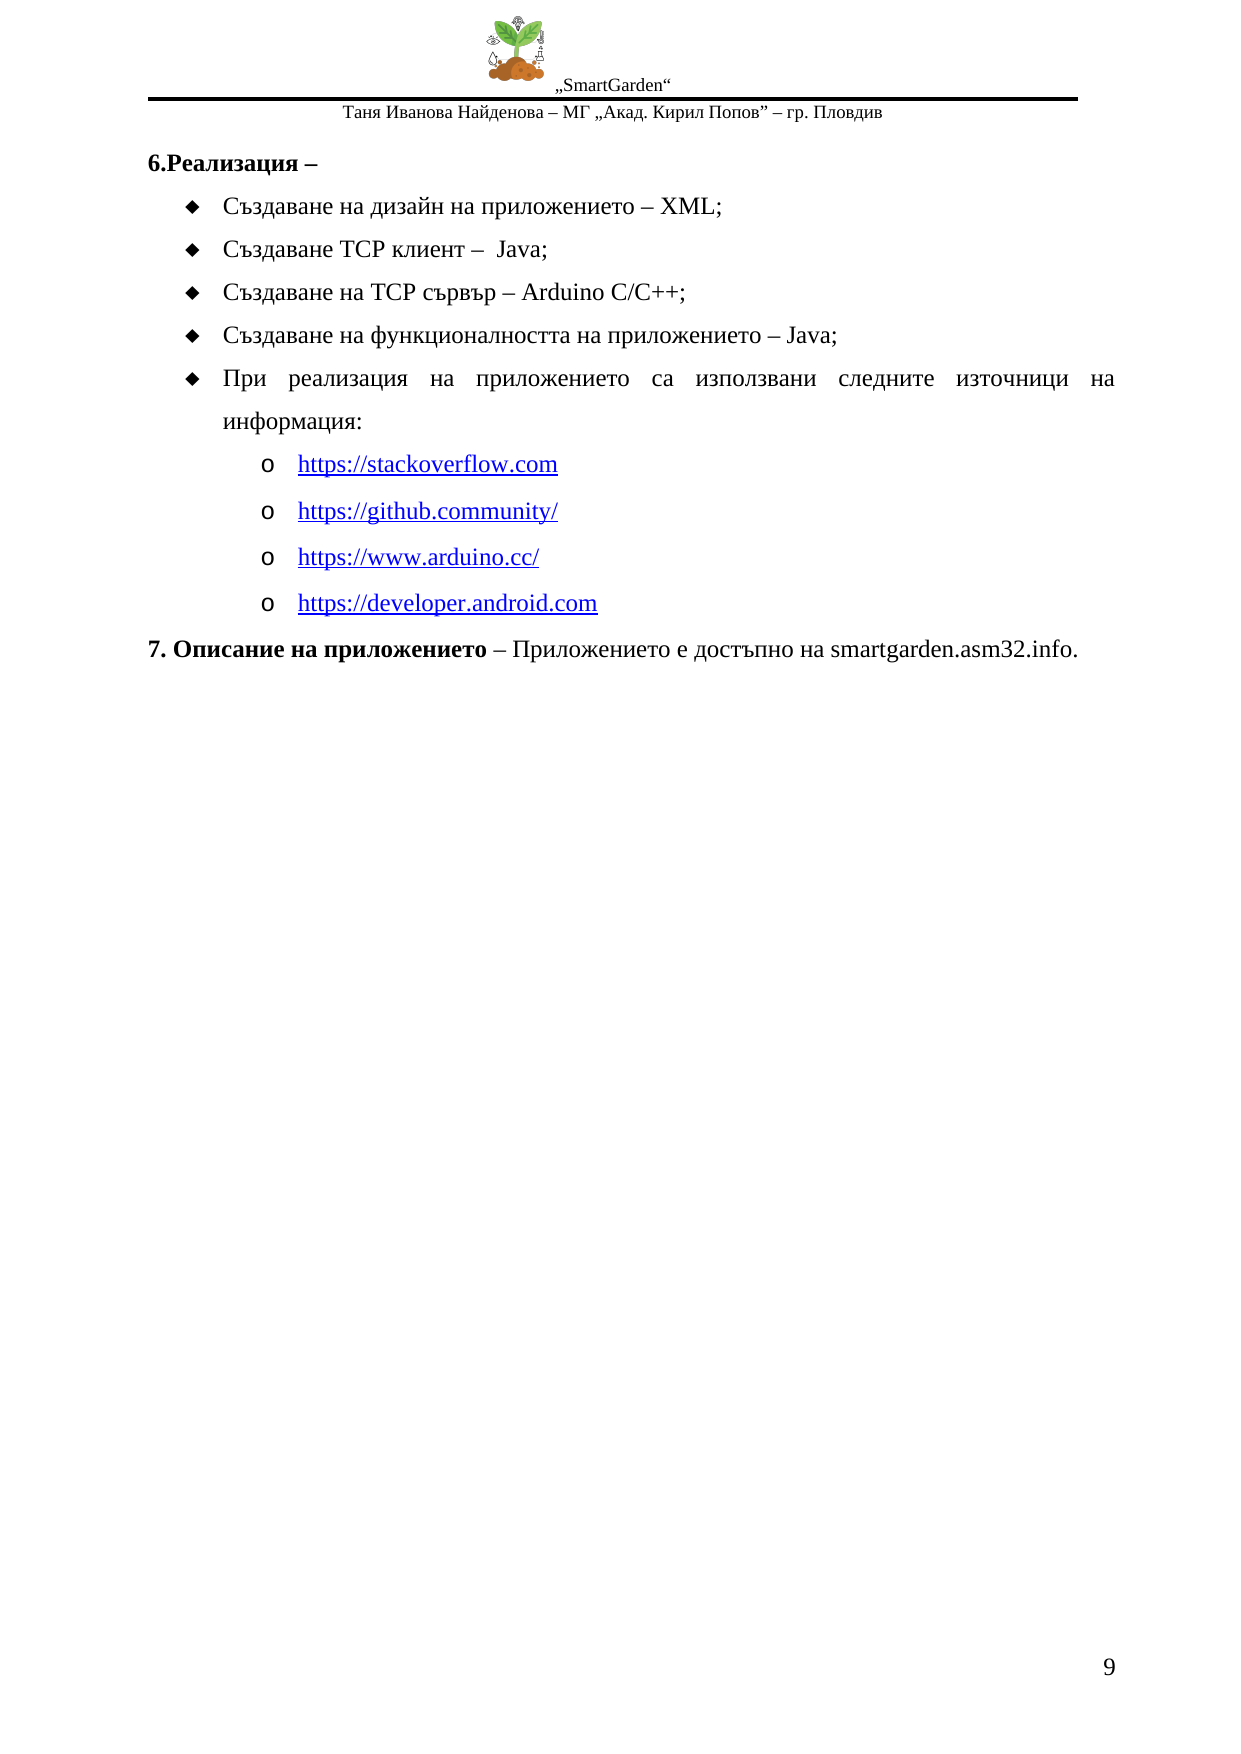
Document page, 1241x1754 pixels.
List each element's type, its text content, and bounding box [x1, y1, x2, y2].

text 7. Описание на приложението – Приложението е достъпно на smartgarden.asm32.info. [148, 634, 1116, 663]
list При реализация на приложението са използвани следните източници на информация: [185, 363, 1116, 435]
list https://developer.android.com [260, 588, 1116, 619]
list https://www.arduino.cc/ [260, 542, 1116, 573]
list Създаване на TCP сървър – Arduino C/C++; [185, 277, 1116, 306]
list Създаване на дизайн на приложението – XML; [185, 191, 1116, 219]
list https://github.community/ [260, 496, 1116, 527]
text 6.Реализация – [148, 148, 1116, 176]
picture [486, 11, 544, 86]
list https://stackoverflow.com [260, 449, 1116, 480]
list Създаване TCP клиент – Java; [185, 234, 1116, 263]
list Създаване на функционалността на приложението – Java; [185, 320, 1116, 349]
